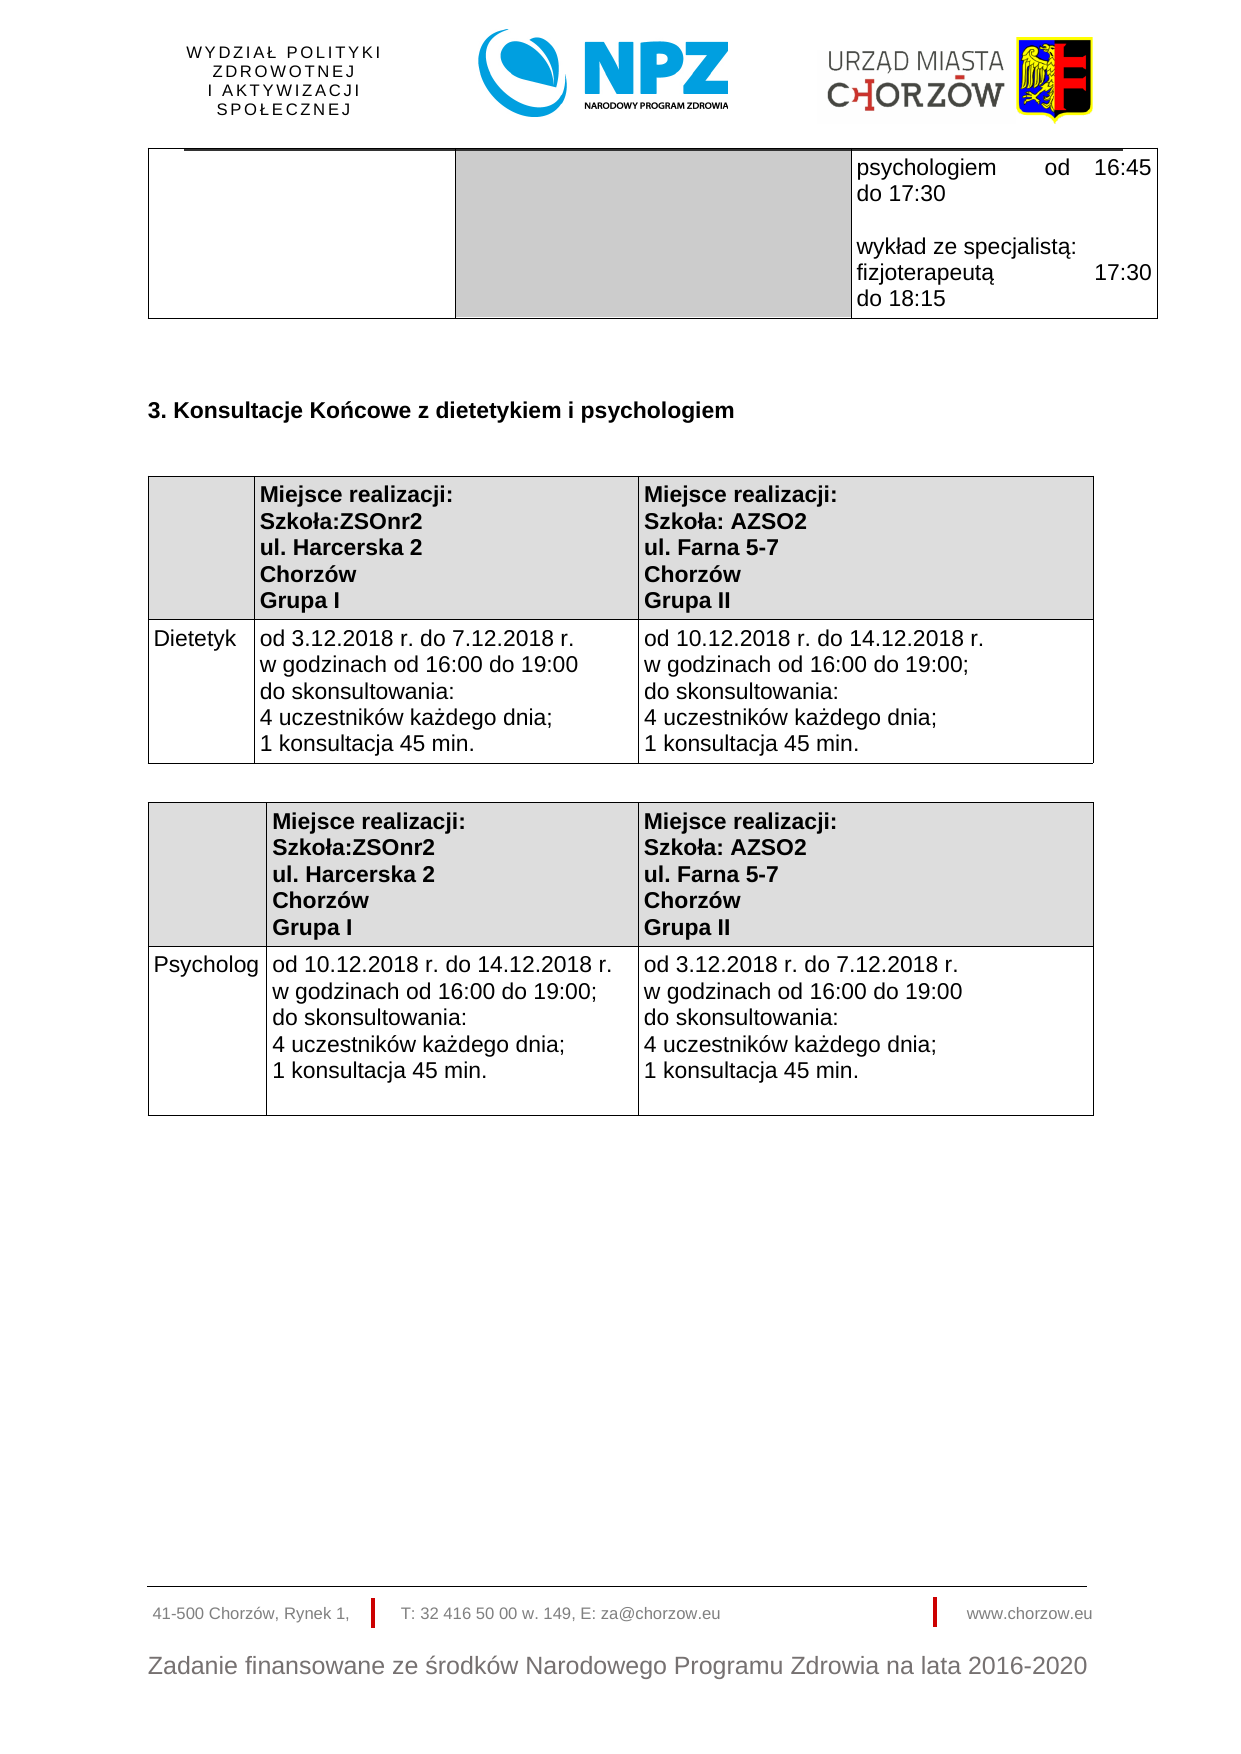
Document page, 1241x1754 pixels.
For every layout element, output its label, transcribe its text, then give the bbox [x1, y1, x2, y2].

table_cell [456, 151, 851, 317]
table_cell od 3.12.2018 r. do 7.12.2018 r. w godzinach od 16:00 do 19:00 do skonsultowania: 4 uczestników każdego dnia; 1 konsultacja 45 min. [255, 620, 638, 762]
table_header [149, 803, 266, 946]
table_cell od 3.12.2018 r. do 7.12.2018 r. w godzinach od 16:00 do 19:00 do skonsultowania: 4 uczestników każdego dnia; 1 konsultacja 45 min. [639, 947, 1093, 1115]
table_cell Dietetyk [149, 620, 254, 762]
table_cell psychologiem od 16:45 do 17:30 wykład ze specjalistą: fizjoterapeutą 17:30 do 18:15 [852, 149, 1157, 317]
table_header Miejsce realizacji: Szkoła:ZSOnr2 ul. Harcerska 2 Chorzów Grupa I [255, 477, 638, 619]
text 3. Konsultacje Końcowe z dietetykiem i psychologiem [148, 397, 1093, 423]
table_cell Psycholog [149, 947, 266, 1115]
picture [478, 29, 502, 53]
table_header [149, 477, 254, 619]
table_header Miejsce realizacji: Szkoła: AZSO2 ul. Farna 5-7 Chorzów Grupa II [639, 803, 1093, 946]
picture [486, 29, 728, 117]
picture [708, 53, 728, 80]
table_header Miejsce realizacji: Szkoła: AZSO2 ul. Farna 5-7 Chorzów Grupa II [639, 477, 1093, 619]
table_cell od 10.12.2018 r. do 14.12.2018 r. w godzinach od 16:00 do 19:00; do skonsultowania: 4 uczestników każdego dnia; 1 konsultacja 45 min. [267, 947, 638, 1115]
picture [1016, 37, 1093, 124]
table_cell [149, 149, 455, 317]
table_cell od 10.12.2018 r. do 14.12.2018 r. w godzinach od 16:00 do 19:00; do skonsultowania: 4 uczestników każdego dnia; 1 konsultacja 45 min. [639, 620, 1093, 762]
table_header Miejsce realizacji: Szkoła:ZSOnr2 ul. Harcerska 2 Chorzów Grupa I [267, 803, 638, 946]
picture [478, 69, 524, 117]
